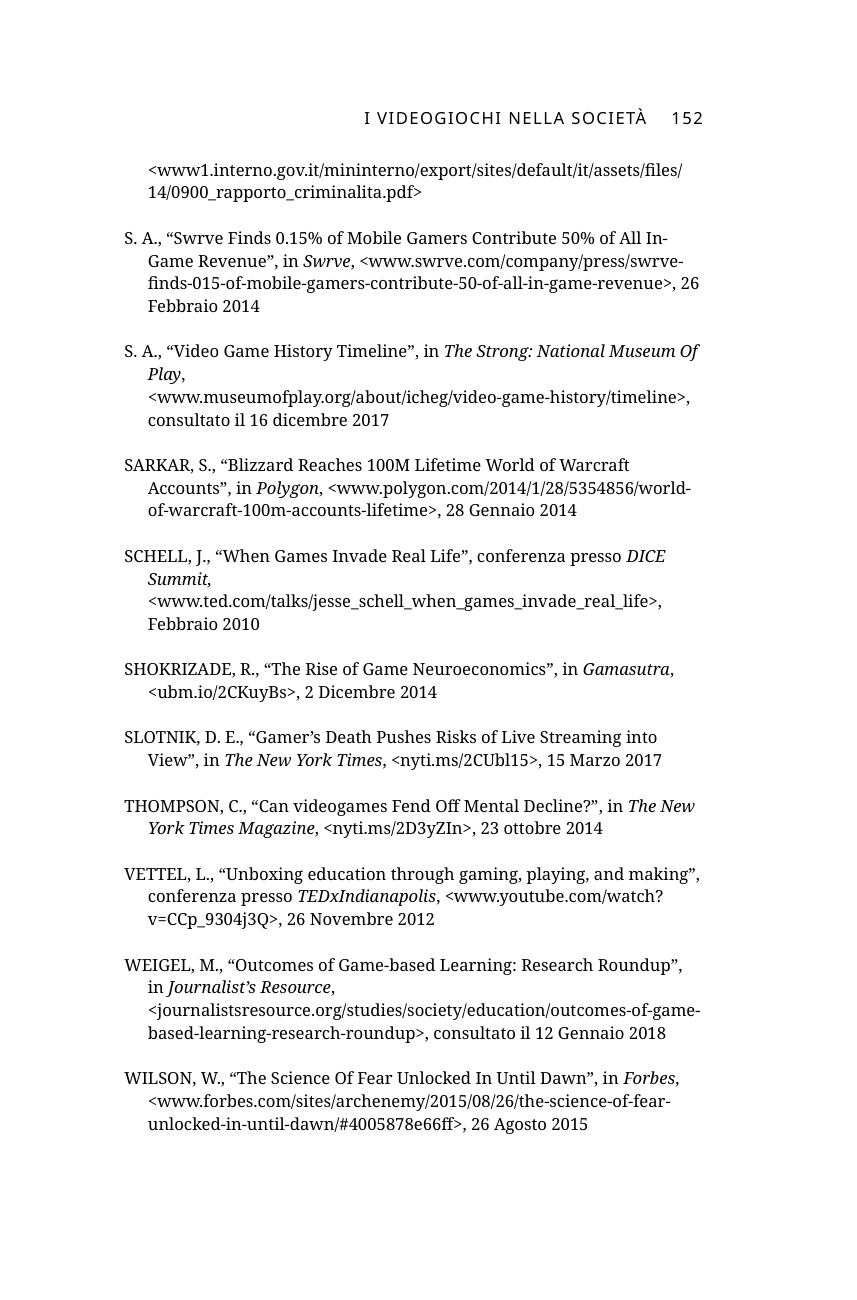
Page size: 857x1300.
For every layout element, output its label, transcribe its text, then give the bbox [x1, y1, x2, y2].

text S. A., “Swrve Finds 0.15% of Mobile Gamers Contribute 50% of All In-Game Revenue”, in Swrve, <www.swrve.com/company/press/swrve-finds-015-of-mobile-gamers-contribute-50-of-all-in-game-revenue>, 26 Febbraio 2014 [124, 227, 703, 317]
text WILSON, W., “The Science Of Fear Unlocked In Until Dawn”, in Forbes, <www.forbes.com/sites/archenemy/2015/08/26/the-science-of-fear-unlocked-in-until-dawn/#4005878e66ff>, 26 Agosto 2015 [124, 1067, 703, 1135]
text <www1.interno.gov.it/mininterno/export/sites/default/it/assets/files/14/0900_rapporto_criminalita.pdf> [124, 158, 703, 204]
text SLOTNIK, D. E., “Gamer’s Death Pushes Risks of Live Streaming into View”, in The New York Times, <nyti.ms/2CUbl15>, 15 Marzo 2017 [124, 726, 703, 772]
text SCHELL, J., “When Games Invade Real Life”, conferenza presso DICE Summit, <www.ted.com/talks/jesse_schell_when_games_invade_real_life>, Febbraio 2010 [124, 544, 703, 635]
text THOMPSON, C., “Can videogames Fend Off Mental Decline?”, in The New York Times Magazine, <nyti.ms/2D3yZIn>, 23 ottobre 2014 [124, 794, 703, 840]
text VETTEL, L., “Unboxing education through gaming, playing, and making”, conferenza presso TEDxIndianapolis, <www.youtube.com/watch?v=CCp_9304j3Q>, 26 Novembre 2012 [124, 862, 703, 931]
text WEIGEL, M., “Outcomes of Game-based Learning: Research Roundup”, in Journalist’s Resource, <journalistsresource.org/studies/society/education/outcomes-of-game-based-learning-research-roundup>, consultato il 12 Gennaio 2018 [124, 953, 703, 1044]
text SHOKRIZADE, R., “The Rise of Game Neuroeconomics”, in Gamasutra, <ubm.io/2CKuyBs>, 2 Dicembre 2014 [124, 658, 703, 703]
text S. A., “Video Game History Timeline”, in The Strong: National Museum Of Play, <www.museumofplay.org/about/icheg/video-game-history/timeline>, consultato il 16 dicembre 2017 [124, 340, 703, 431]
text SARKAR, S., “Blizzard Reaches 100M Lifetime World of Warcraft Accounts”, in Polygon, <www.polygon.com/2014/1/28/5354856/world-of-warcraft-100m-accounts-lifetime>, 28 Gennaio 2014 [124, 454, 703, 522]
